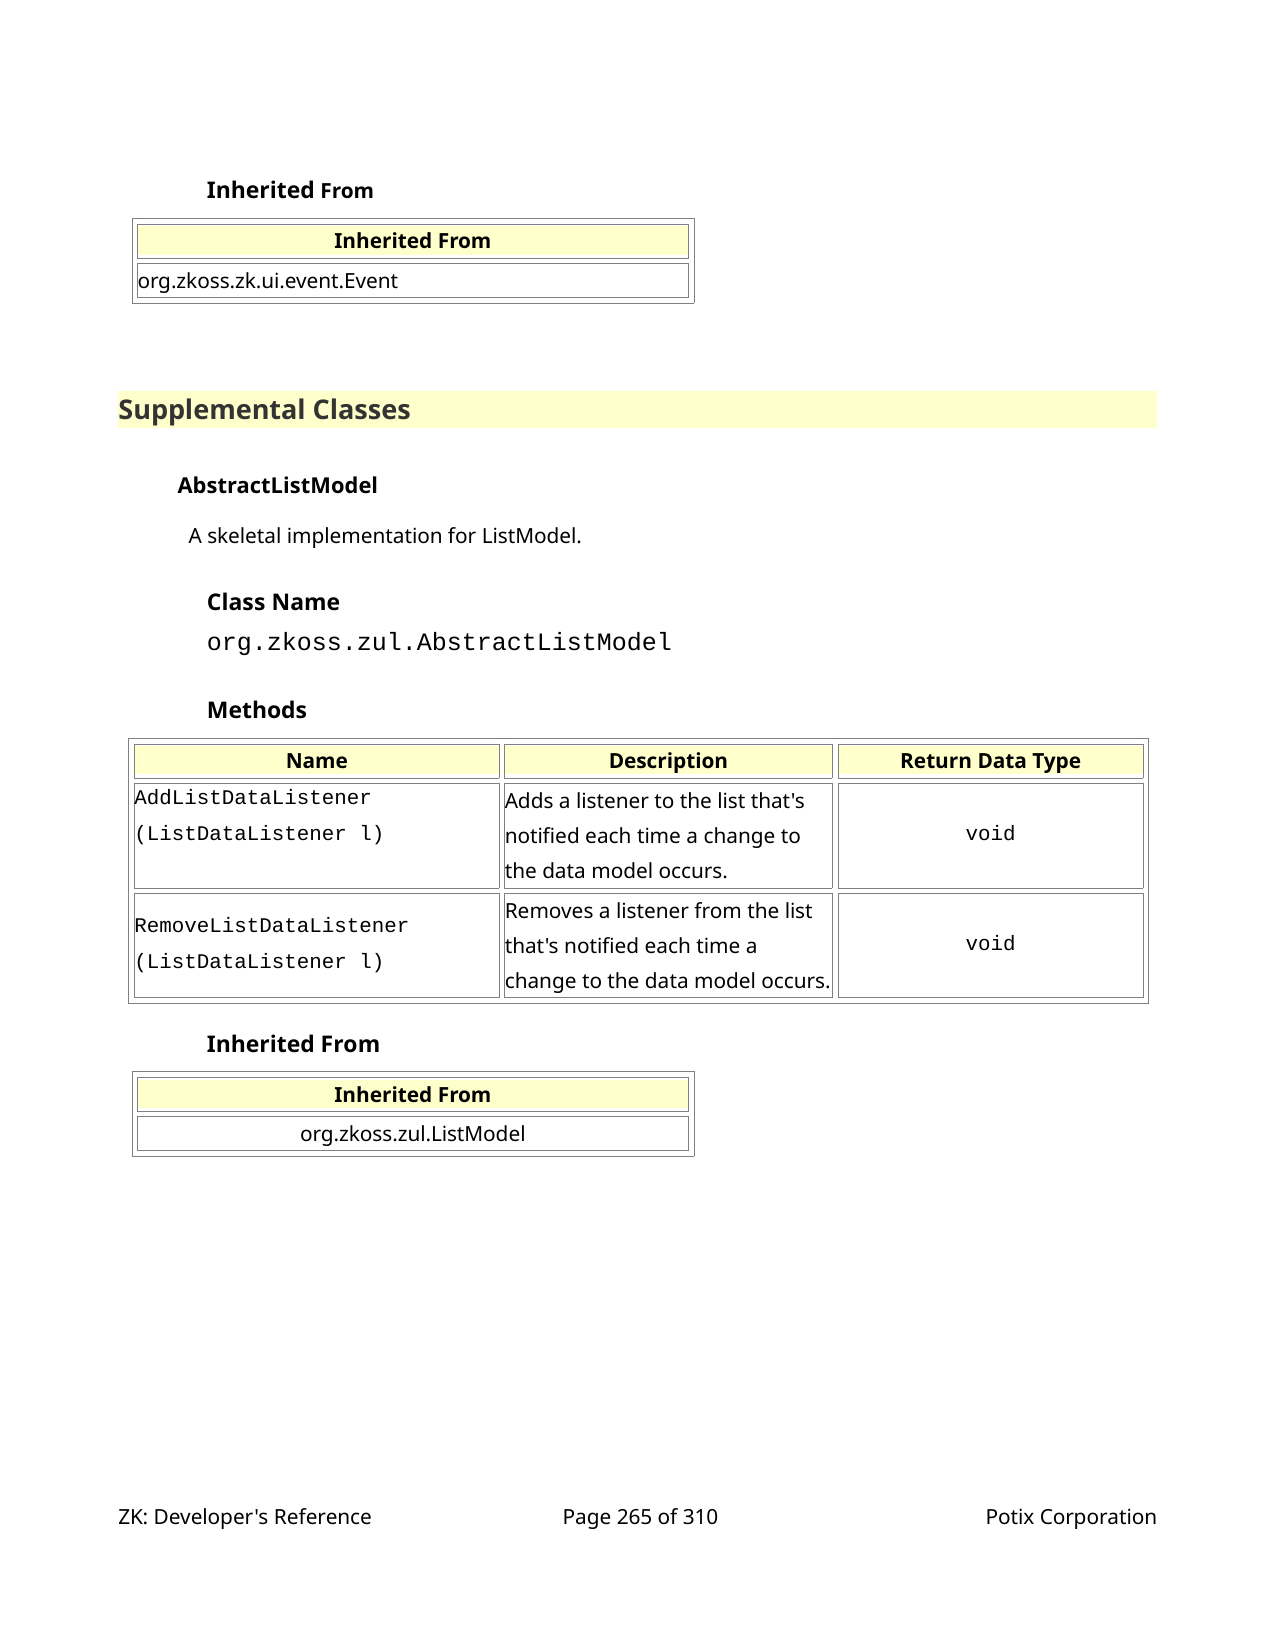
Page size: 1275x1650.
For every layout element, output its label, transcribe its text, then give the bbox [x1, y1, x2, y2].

subtitle Methods [207, 694, 1157, 726]
table_header Name [131, 739, 502, 777]
table_cell org.zkoss.zk.ui.event.Event [134, 258, 691, 297]
table_cell Adds a listener to the list that's notified each time a change to the data model occurs. [502, 778, 835, 887]
table_header Inherited From [134, 219, 691, 258]
table_cell org.zkoss.zul.ListModel [134, 1111, 691, 1150]
table_header Return Data Type [835, 739, 1146, 777]
subtitle Supplemental Classes [118, 391, 1157, 428]
subtitle Inherited From [207, 174, 1157, 206]
subtitle Class Name [207, 586, 1157, 617]
text org.zkoss.zul.AbstractListModel [207, 629, 1157, 658]
table_cell AddListDataListener (ListDataListener l) [131, 778, 502, 887]
table_header Inherited From [134, 1072, 691, 1111]
table_cell void [835, 778, 1146, 887]
subtitle AbstractListModel [177, 470, 1157, 500]
table_cell Removes a listener from the list that's notified each time a change to the data model occurs. [502, 888, 835, 997]
text A skeletal implementation for ListModel. [177, 521, 1157, 549]
subtitle Inherited From [207, 1028, 1157, 1059]
table_cell RemoveListDataListener (ListDataListener l) [131, 888, 502, 997]
table_header Description [502, 739, 835, 777]
table_cell void [835, 888, 1146, 997]
